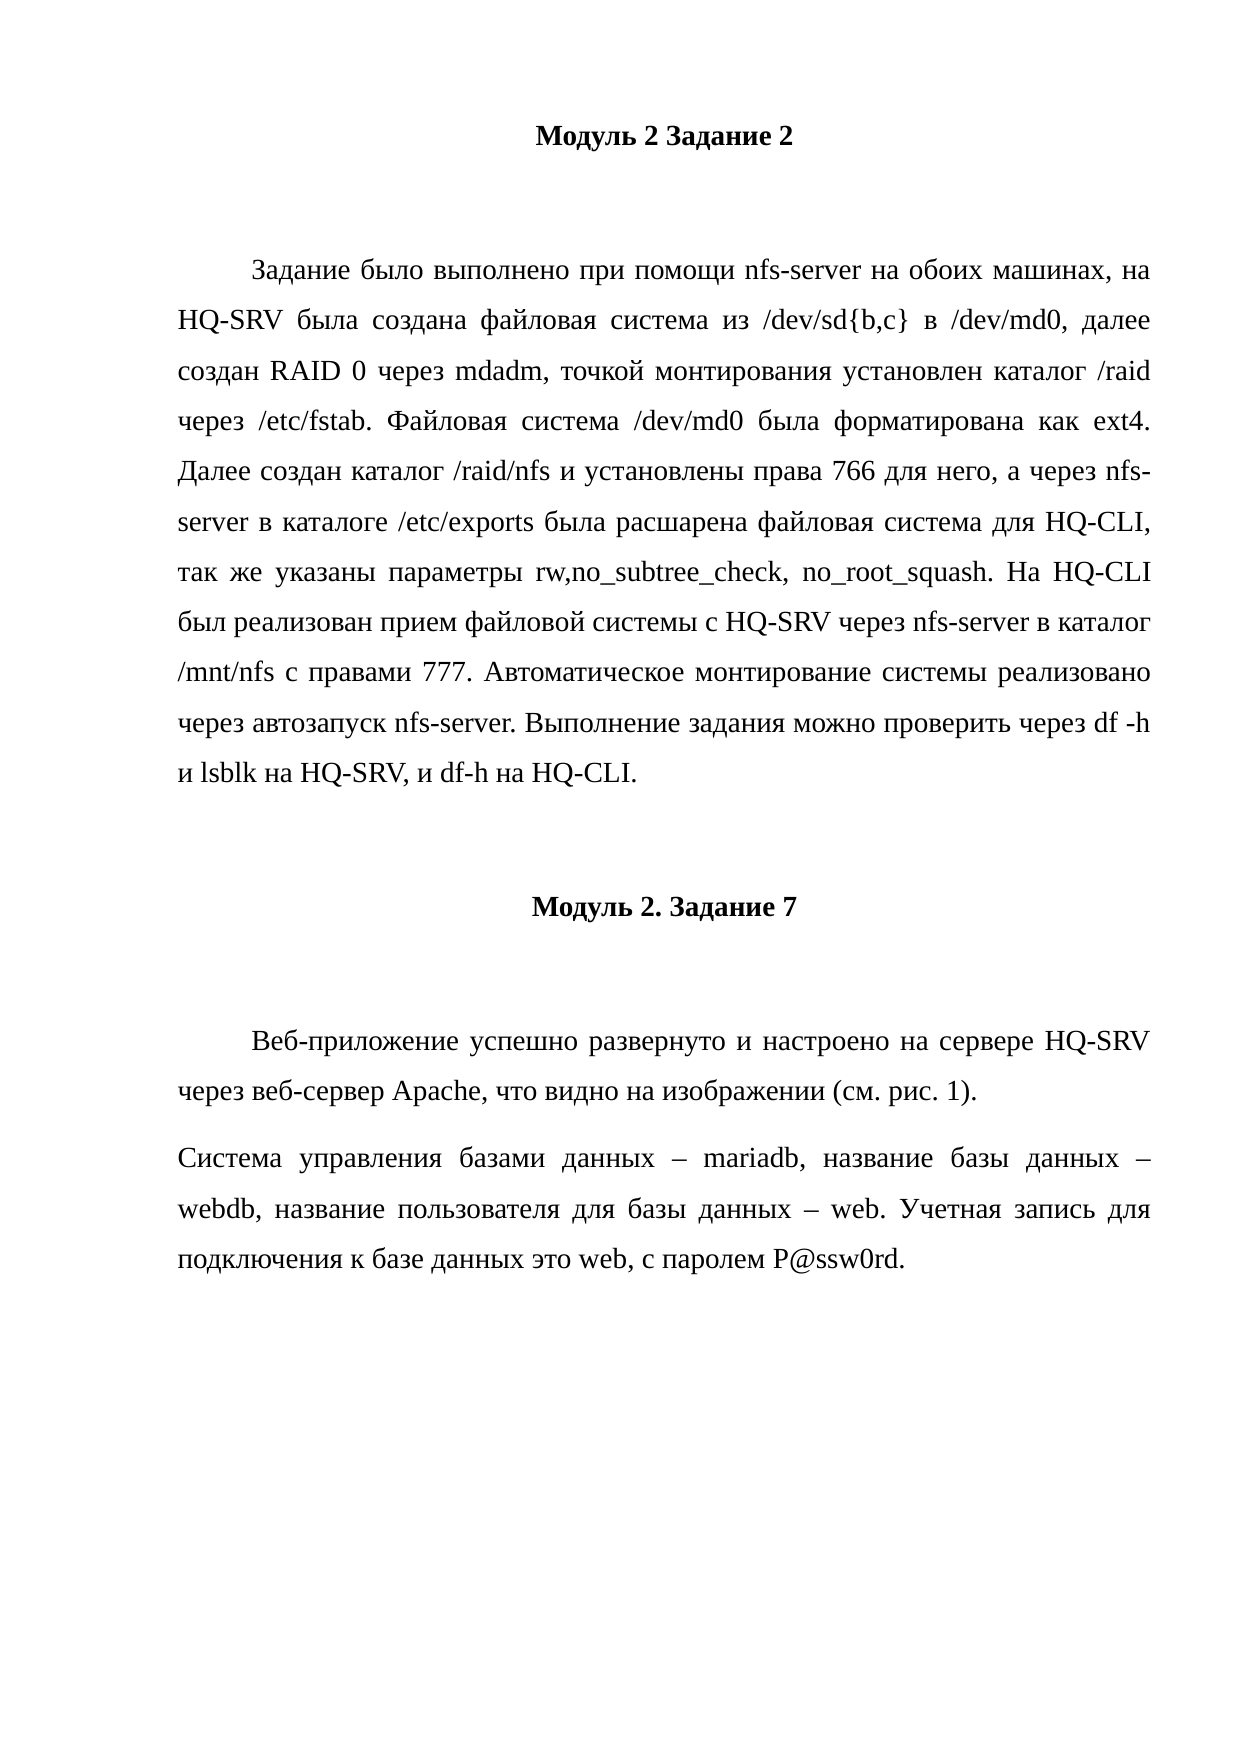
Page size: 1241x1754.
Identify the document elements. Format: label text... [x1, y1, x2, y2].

text Модуль 2. Задание 7 [177, 889, 1152, 923]
text Задание было выполнено при помощи nfs-server на обоих машинах, на HQ-SRV была создана файловая система из /dev/sd{b,c} в /dev/md0, далее создан RAID 0 через mdadm, точкой монтирования установлен каталог /raid через /etc/fstab. Файловая система /dev/md0 была форматирована как ext4. Далее создан каталог /raid/nfs и установлены права 766 для него, а через nfs-server в каталоге /etc/exports была расшарена файловая система для HQ-CLI, так же указаны параметры rw,no_subtree_check, no_root_squash. На HQ-CLI был реализован прием файловой системы с HQ-SRV через nfs-server в каталог /mnt/nfs с правами 777. Автоматическое монтирование системы реализовано через автозапуск nfs-server. Выполнение задания можно проверить через df -h и lsblk на HQ-SRV, и df-h на HQ-CLI. [177, 252, 1152, 789]
text Веб-приложение успешно развернуто и настроено на сервере HQ-SRV через веб-сервер Apache, что видно на изображении (см. рис. 1). [177, 1023, 1152, 1107]
text Система управления базами данных – mariadb, название базы данных – webdb, название пользователя для базы данных – web. Учетная запись для подключения к базе данных это web, с паролем P@ssw0rd. [177, 1140, 1152, 1274]
text Модуль 2 Задание 2 [177, 118, 1152, 152]
